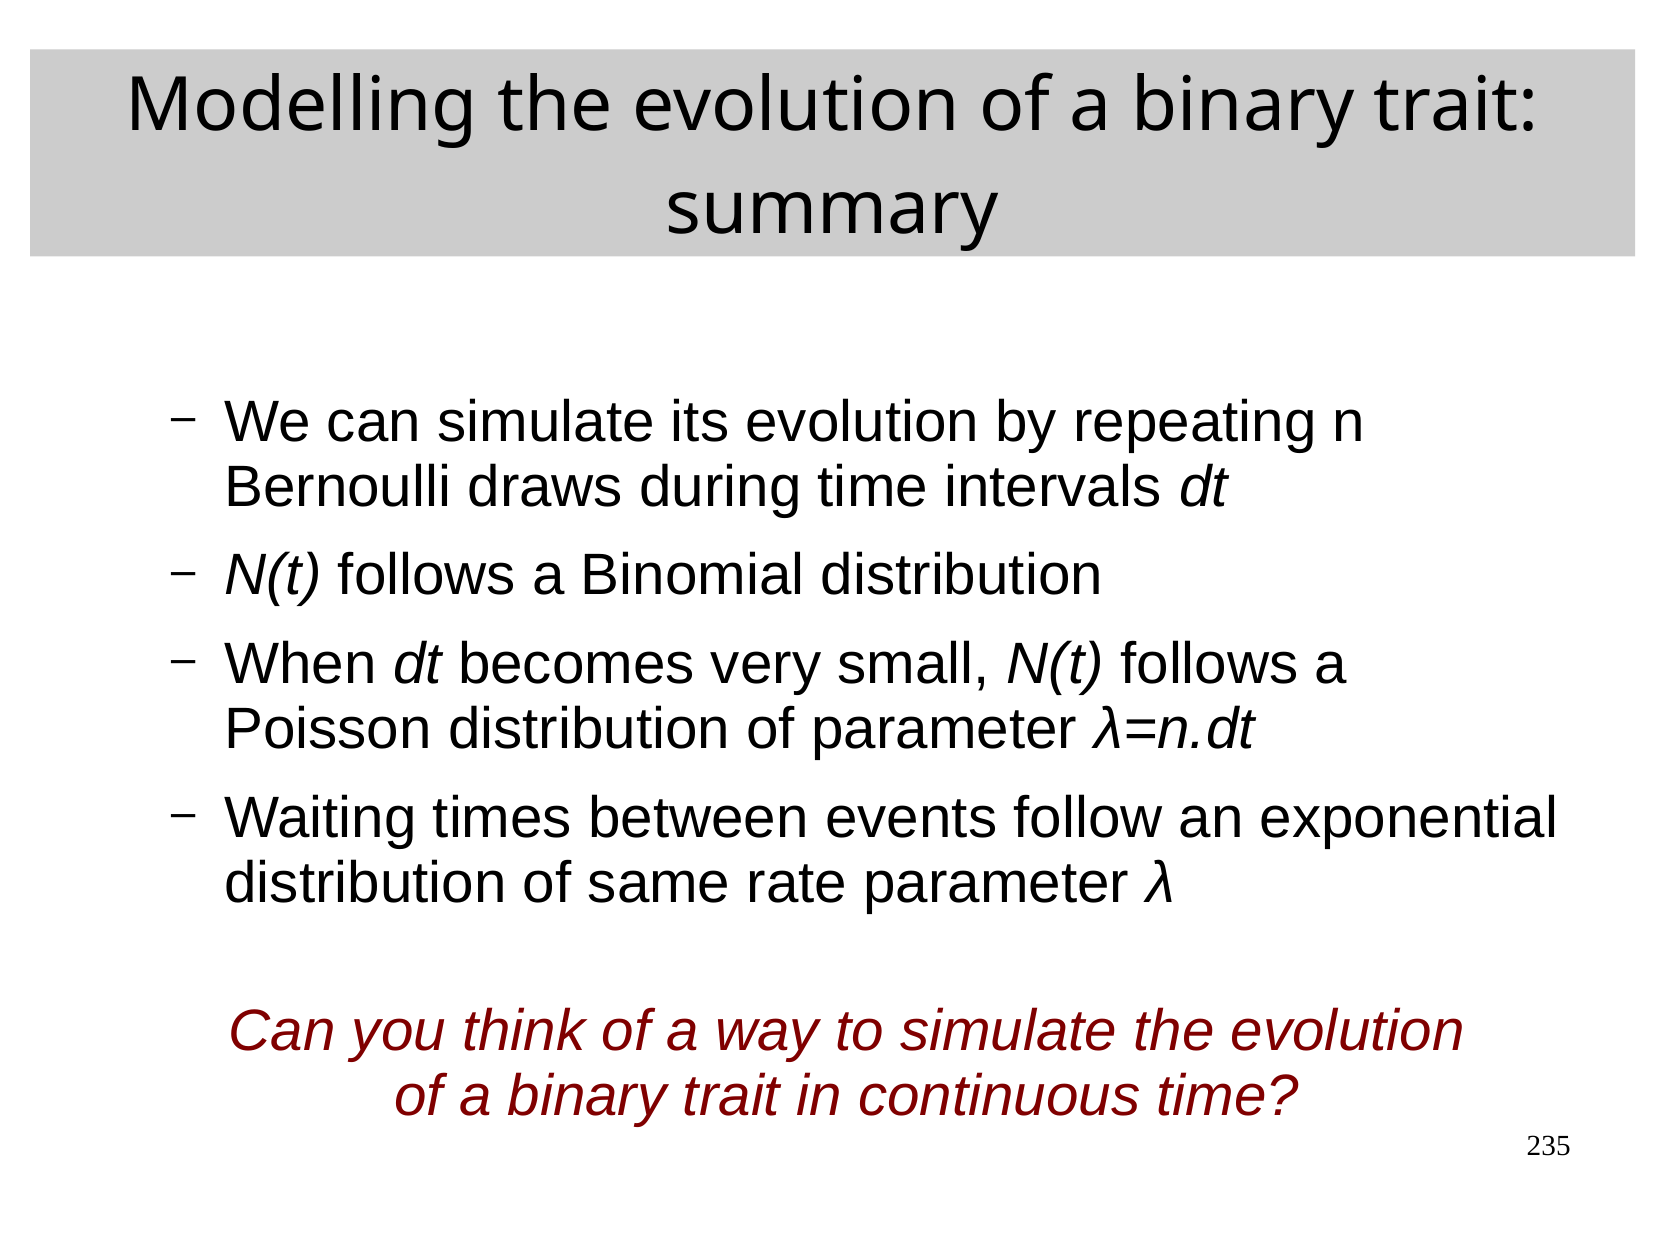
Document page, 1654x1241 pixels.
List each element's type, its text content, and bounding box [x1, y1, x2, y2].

list We can simulate its evolution by repeating n Bernoulli draws during time intervals dt N(t) follows a Binomial distribution When dt becomes very small, N(t) follows a Poisson distribution of parameter λ=n.dt Waiting times between events follow an exponential distribution of same rate parameter λ [82, 290, 1571, 1010]
text_box Can you think of a way to simulate the evolution of a binary trait in continuous time? [195, 990, 1501, 1135]
title Modelling the evolution of a binary trait: summary [30, 49, 1636, 257]
